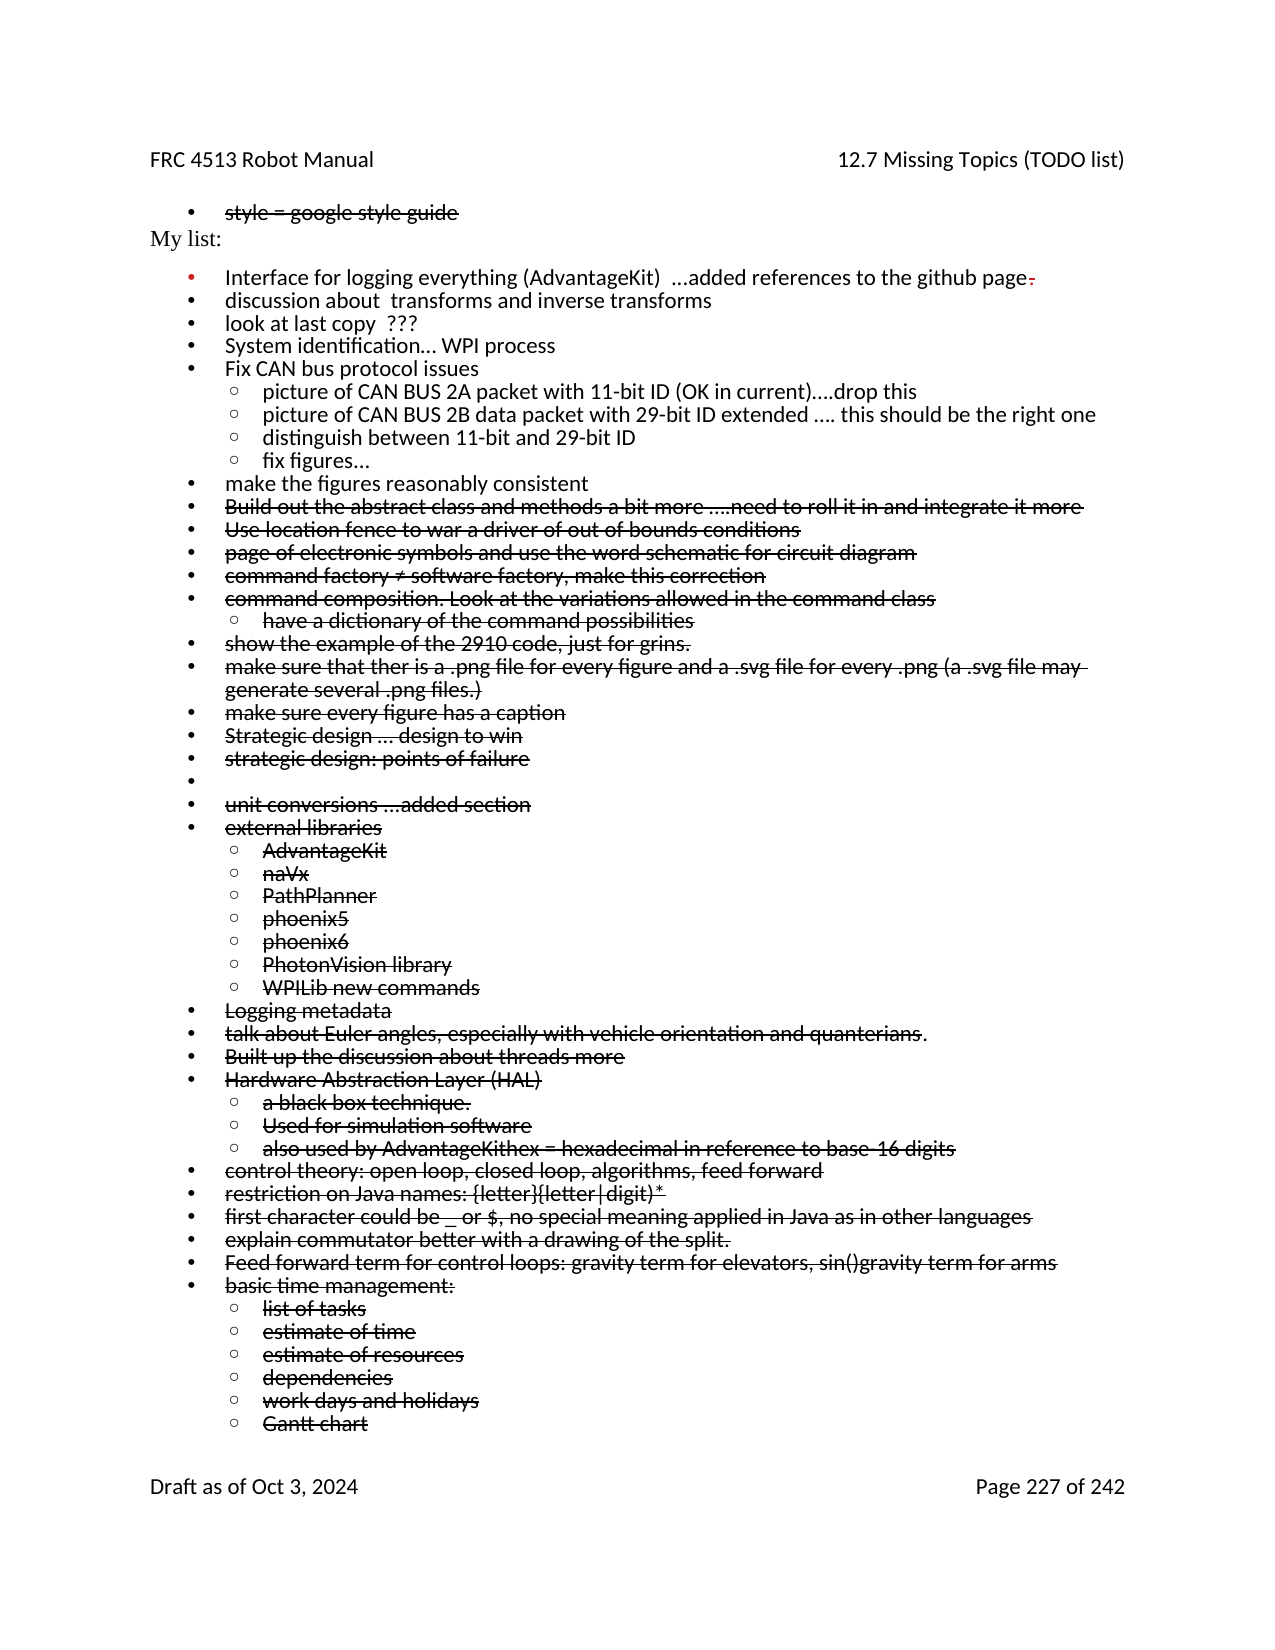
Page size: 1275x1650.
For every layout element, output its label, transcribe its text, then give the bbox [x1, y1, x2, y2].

list strategic design: points of failure [187, 749, 1125, 772]
list control theory: open loop, closed loop, algorithms, feed forward [187, 1162, 1125, 1184]
list dependencies [225, 1368, 1125, 1391]
list distinguish between 11-bit and 29-bit ID [225, 428, 1125, 451]
list Logging metadata [187, 1001, 1125, 1024]
list explain commutator better with a drawing of the split. [187, 1230, 1125, 1253]
list picture of CAN BUS 2A packet with 11-bit ID (OK in current)….drop this [225, 382, 1125, 405]
list page of electronic symbols and use the word schematic for circuit diagram [187, 543, 1125, 566]
list Feed forward term for control loops: gravity term for elevators, sin()gravity term for arms [187, 1253, 1125, 1276]
list make sure that ther is a .png file for every figure and a .svg file for every .png (a .svg file may generate several .png files.) [187, 657, 1125, 703]
list also used by AdvantageKithex = hexadecimal in reference to base-16 digits [225, 1139, 1125, 1162]
list show the example of the 2910 code, just for grins. [187, 634, 1125, 657]
list estimate of time [225, 1322, 1125, 1345]
list list of tasks [225, 1299, 1125, 1322]
list Build out the abstract class and methods a bit more ….need to roll it in and integrate it more [187, 497, 1125, 520]
list phoenix5 [225, 909, 1125, 932]
list phoenix6 [225, 932, 1125, 955]
list a black box technique. [225, 1093, 1125, 1116]
list have a dictionary of the command possibilities [225, 612, 1125, 634]
list estimate of resources [225, 1345, 1125, 1368]
list command factory ≠ software factory, make this correction [187, 566, 1125, 589]
text My list: [150, 226, 1125, 251]
list PathPlanner [225, 887, 1125, 909]
list Used for simulation software [225, 1116, 1125, 1139]
list AdvantageKit [225, 841, 1125, 864]
list Hardware Abstraction Layer (HAL) [187, 1070, 1125, 1093]
list System identification… WPI process [187, 337, 1125, 359]
list Gantt chart [225, 1414, 1125, 1437]
list Use location fence to war a driver of out of bounds conditions [187, 520, 1125, 543]
list basic time management: [187, 1276, 1125, 1299]
list first character could be _ or $, no special meaning applied in Java as in other languages [187, 1207, 1125, 1230]
list fix figures... [225, 451, 1125, 474]
list Fix CAN bus protocol issues [187, 359, 1125, 382]
list make the figures reasonably consistent [187, 474, 1125, 497]
list discussion about transforms and inverse transforms [187, 291, 1125, 314]
list restriction on Java names: {letter}{letter|digit)* [187, 1184, 1125, 1207]
list PhotonVision library [225, 955, 1125, 978]
list Strategic design … design to win [187, 726, 1125, 749]
list Interface for logging everything (AdvantageKit) ...added references to the github page. [187, 268, 1125, 291]
list external libraries [187, 818, 1125, 841]
list make sure every figure has a caption [187, 703, 1125, 726]
list Built up the discussion about threads more [187, 1047, 1125, 1070]
list look at last copy ??? [187, 314, 1125, 337]
list picture of CAN BUS 2B data packet with 29-bit ID extended …. this should be the right one [225, 405, 1125, 428]
list work days and holidays [225, 1391, 1125, 1414]
list talk about Euler angles, especially with vehicle orientation and quanterians. [187, 1024, 1125, 1047]
list command composition. Look at the variations allowed in the command class [187, 589, 1125, 612]
list unit conversions ...added section [187, 795, 1125, 818]
list WPILib new commands [225, 978, 1125, 1001]
list naVx [225, 864, 1125, 887]
list style = google style guide [187, 203, 1125, 226]
